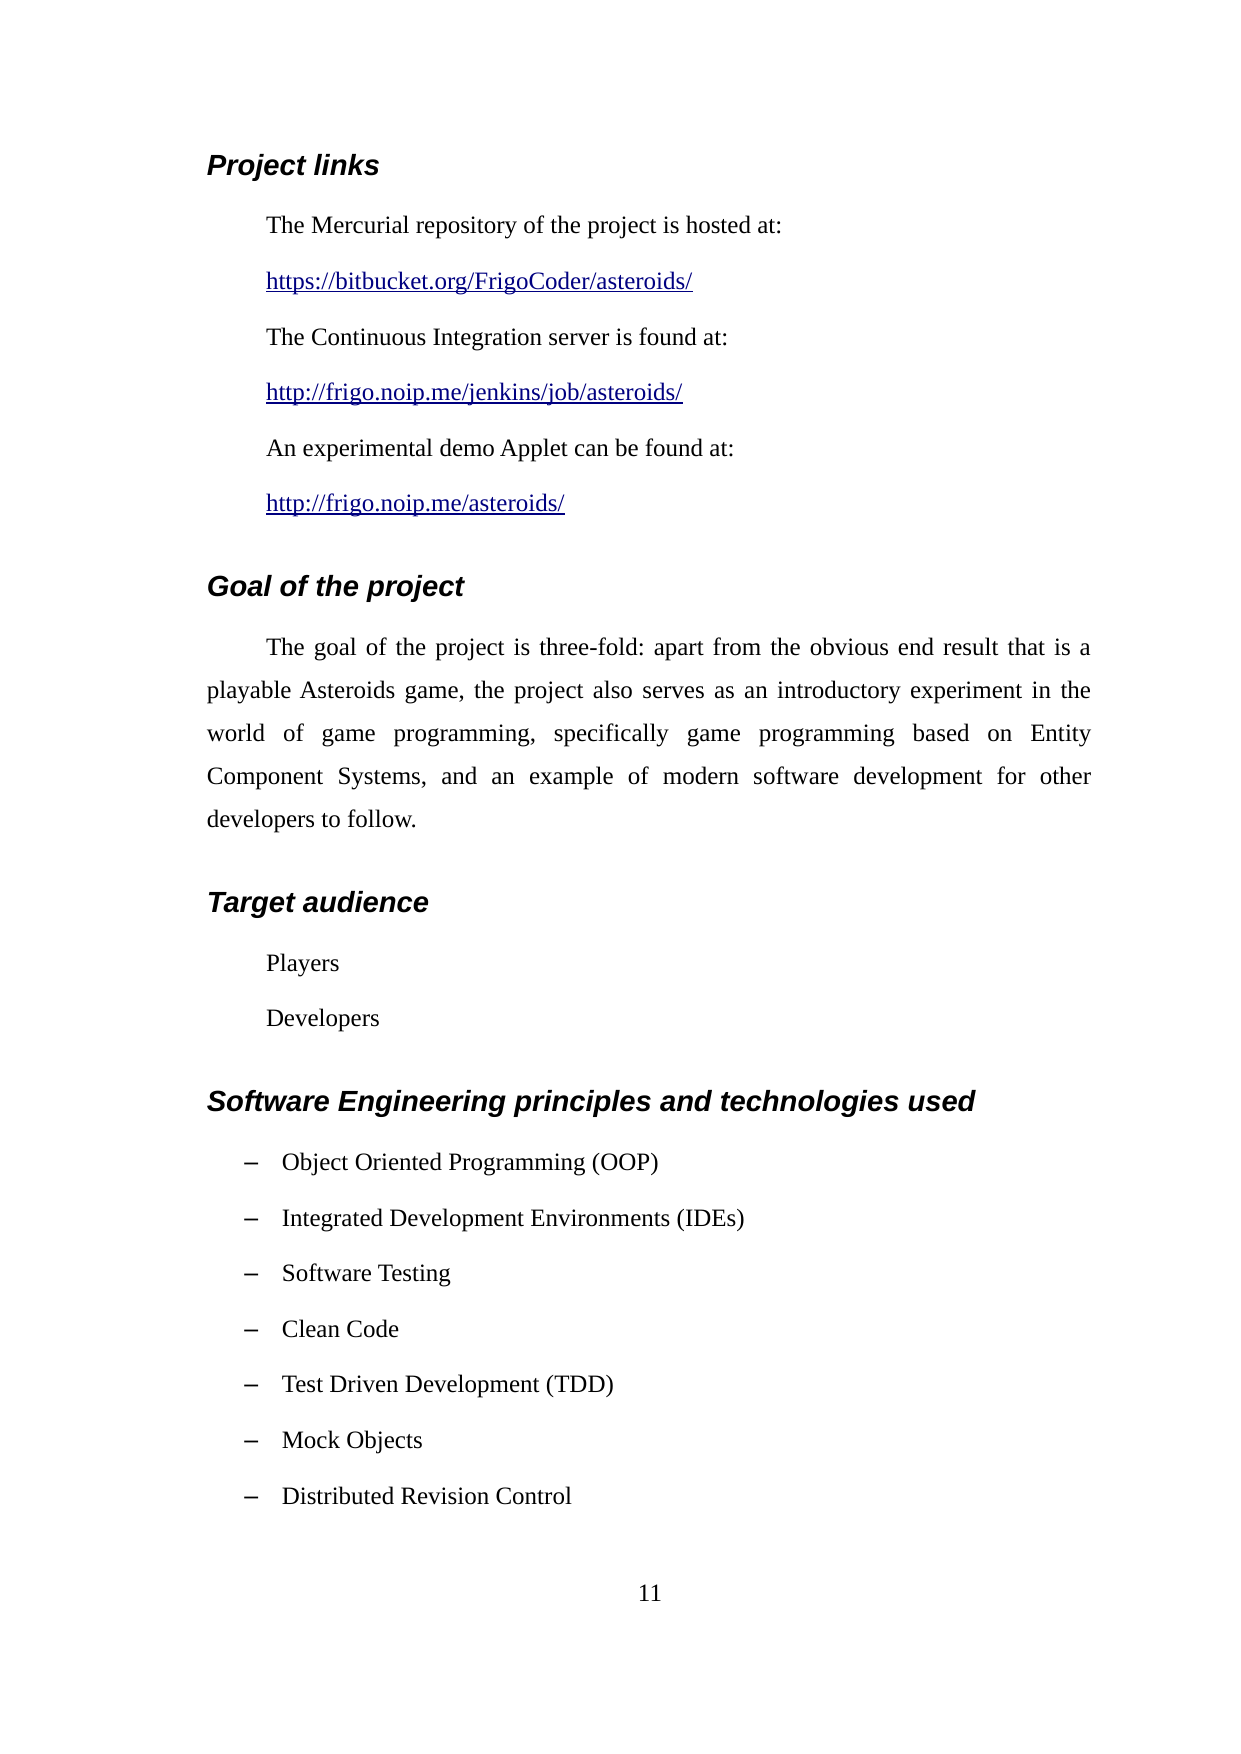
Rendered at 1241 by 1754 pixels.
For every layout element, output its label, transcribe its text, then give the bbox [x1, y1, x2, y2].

list Software Testing [244, 1258, 1093, 1287]
list Object Oriented Programming (OOP) [244, 1147, 1093, 1176]
text http://frigo.noip.me/asteroids/ [207, 488, 1093, 517]
text The Mercurial repository of the project is hosted at: [207, 210, 1093, 239]
list Mock Objects [244, 1425, 1093, 1454]
subtitle Goal of the project [207, 569, 1093, 603]
text https://bitbucket.org/FrigoCoder/asteroids/ [207, 266, 1093, 295]
text The goal of the project is three-fold: apart from the obvious end result that is a playable Asteroids game, the project also serves as an introductory experiment in the world of game programming, specifically game programming based on Entity Component Systems, and an example of modern software development for other developers to follow. [207, 632, 1093, 833]
text Players [207, 948, 1093, 977]
text http://frigo.noip.me/jenkins/job/asteroids/ [207, 377, 1093, 406]
text Developers [207, 1003, 1093, 1032]
list Distributed Revision Control [244, 1481, 1093, 1509]
subtitle Software Engineering principles and technologies used [207, 1084, 1093, 1118]
subtitle Target audience [207, 885, 1093, 919]
list Test Driven Development (TDD) [244, 1369, 1093, 1398]
text The Continuous Integration server is found at: [207, 322, 1093, 350]
text An experimental demo Applet can be found at: [207, 433, 1093, 462]
list Clean Code [244, 1314, 1093, 1343]
subtitle Project links [207, 148, 1093, 181]
list Integrated Development Environments (IDEs) [244, 1203, 1093, 1231]
